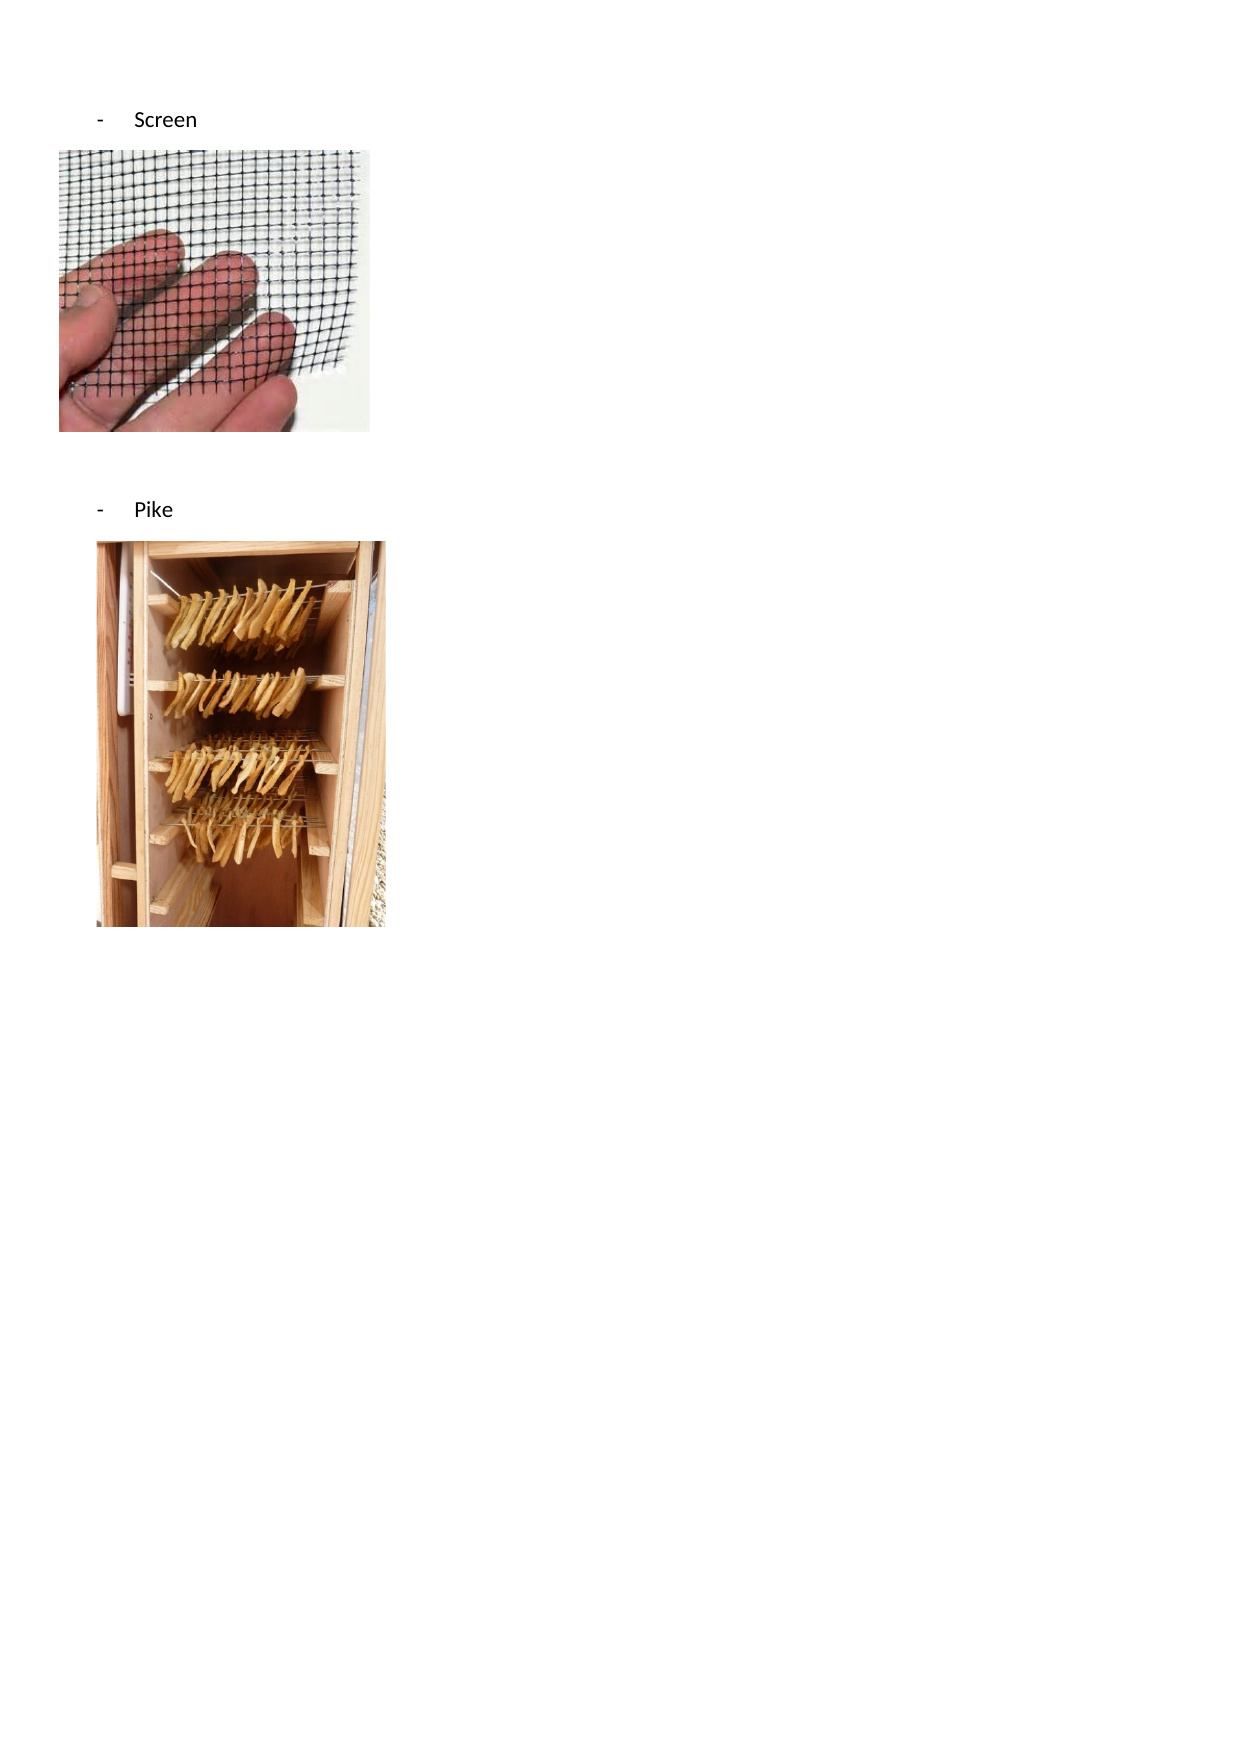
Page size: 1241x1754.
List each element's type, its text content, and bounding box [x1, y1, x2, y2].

list Pike [97, 495, 1181, 523]
list Screen [97, 105, 1181, 133]
picture [59, 150, 370, 432]
picture [96, 541, 386, 927]
